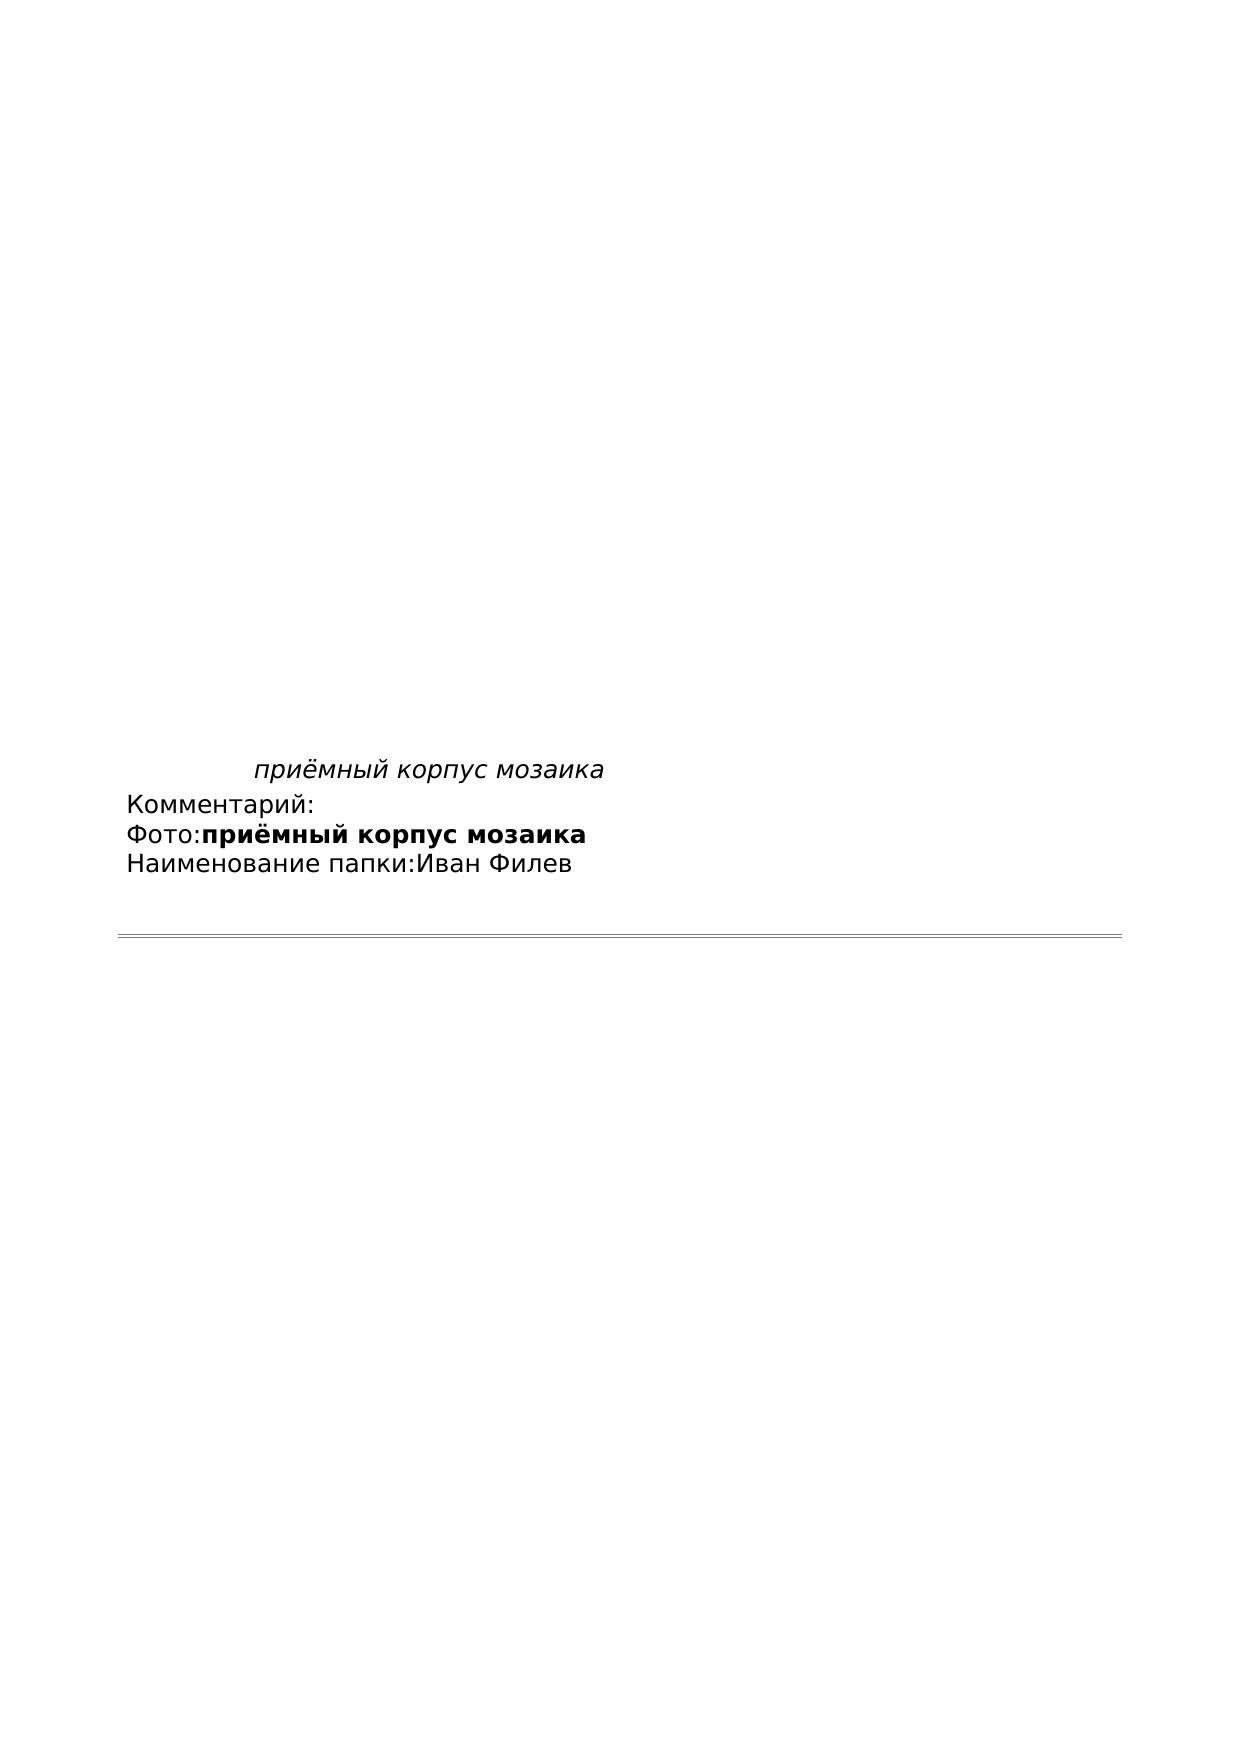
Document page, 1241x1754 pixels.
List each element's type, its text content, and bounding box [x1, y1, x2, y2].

text приёмный корпус мозаика [118, 131, 743, 785]
text Комментарий: Фото:приёмный корпус мозаика Наименование папки:Иван Филев [118, 118, 1122, 907]
